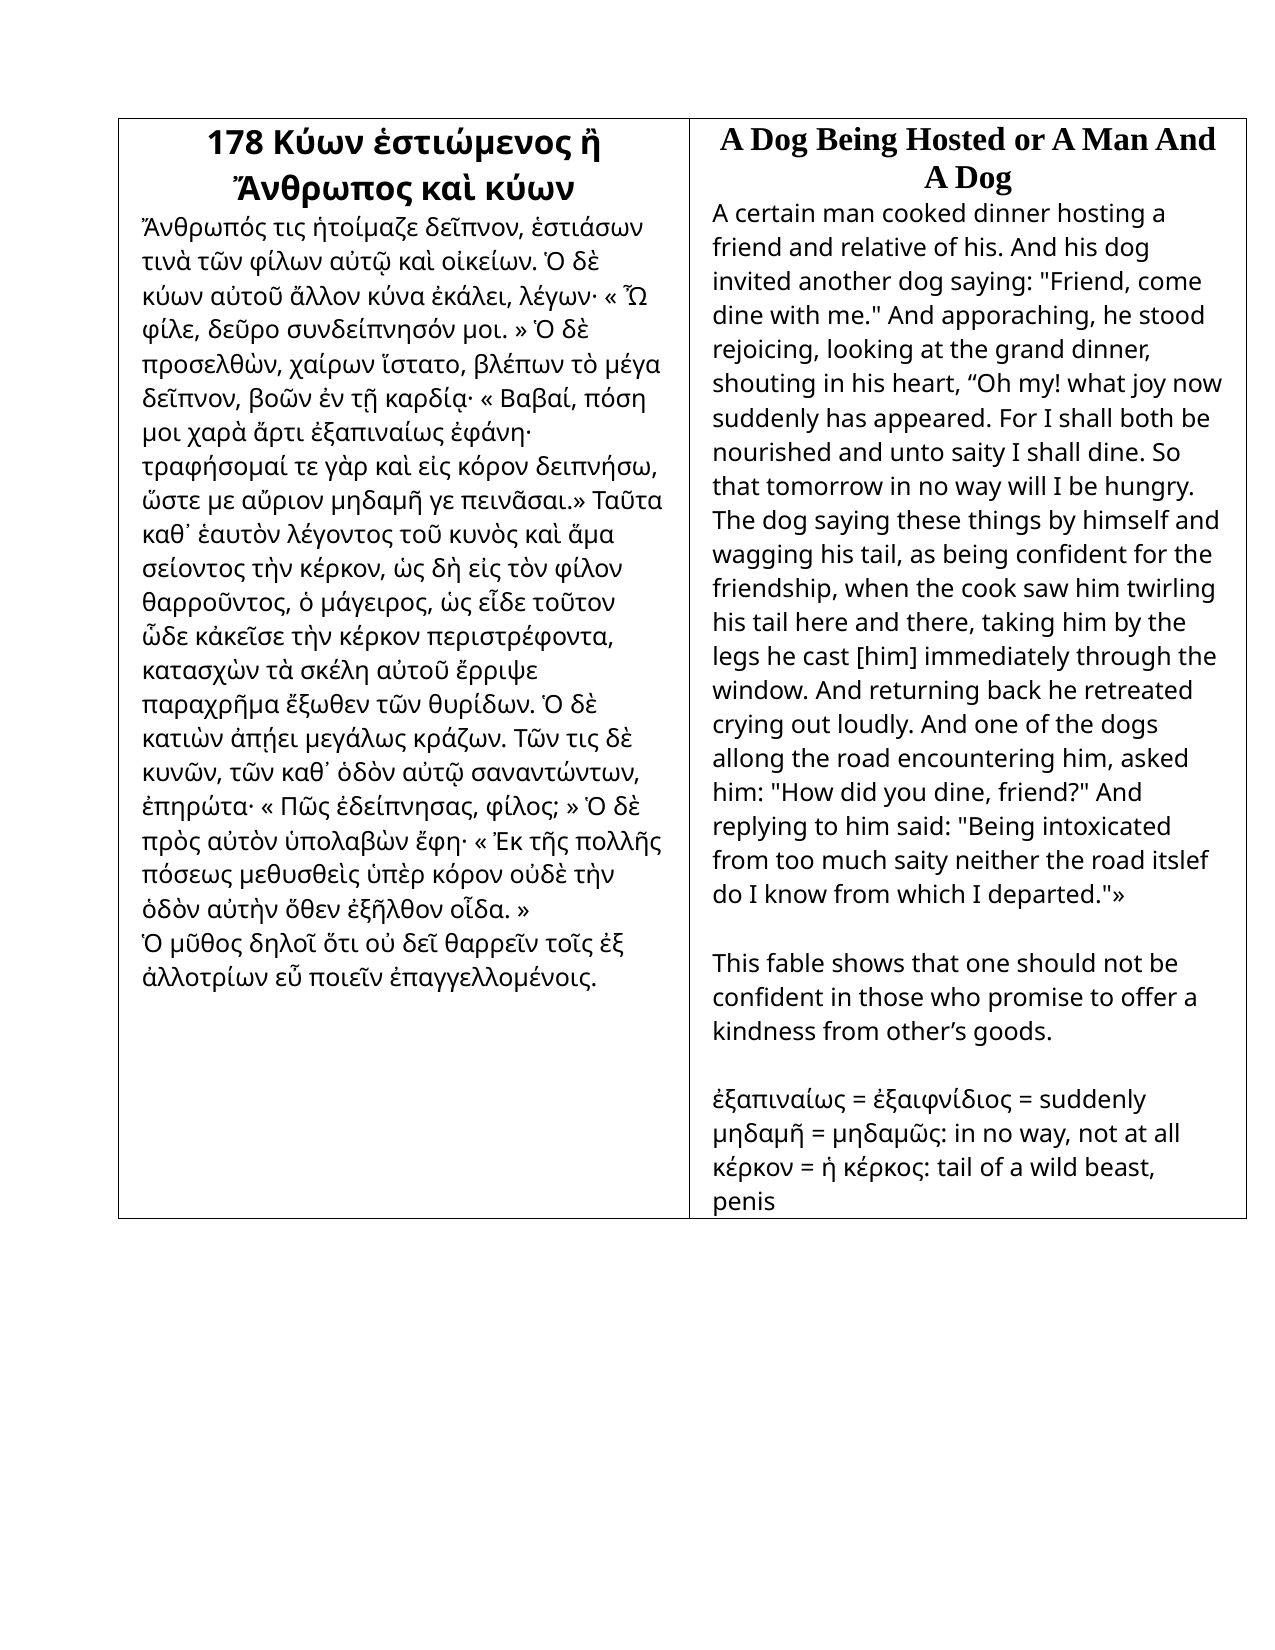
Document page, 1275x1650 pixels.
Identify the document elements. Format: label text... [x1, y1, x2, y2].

table_cell A Dog Being Hosted or A Man And A Dog A certain man cooked dinner hosting a friend and relative of his. And his dog invited another dog saying: "Friend, come dine with me." And apporaching, he stood rejoicing, looking at the grand dinner, shouting in his heart, “Oh my! what joy now suddenly has appeared. For I shall both be nourished and unto saity I shall dine. So that tomorrow in no way will I be hungry. The dog saying these things by himself and wagging his tail, as being confident for the friendship, when the cook saw him twirling his tail here and there, taking him by the legs he cast [him] immediately through the window. And returning back he retreated crying out loudly. And one of the dogs allong the road encountering him, asked him: "How did you dine, friend?" And replying to him said: "Being intoxicated from too much saity neither the road itslef do I know from which I departed."» This fable shows that one should not be confident in those who promise to offer a kindness from other’s goods. ἐξαπιναίως = ἐξαιφνίδιος = suddenly μηδαμῆ = μηδαμῶς: in no way, not at all κέρκον = ἡ κέρκος: tail of a wild beast, penis [690, 119, 1246, 1218]
table_cell 178 Κύων ἑστιώμενος ἢ Ἄνθρωπος καὶ κύων Ἄνθρωπός τις ἡτοίμαζε δεῖπνον, ἑστιάσων τινὰ τῶν φίλων αὐτῷ καὶ οἰκείων. Ὁ δὲ κύων αὐτοῦ ἄλλον κύνα ἐκάλει, λέγων· « Ὦ φίλε, δεῦρο συνδείπνησόν μοι. » Ὁ δὲ προσελθὼν, χαίρων ἵστατο, βλέπων τὸ μέγα δεῖπνον, βοῶν ἐν τῇ καρδίᾳ· « Βαβαί, πόση μοι χαρὰ ἄρτι ἐξαπιναίως ἐφάνη· τραφήσομαί τε γὰρ καὶ εἰς κόρον δειπνήσω, ὥστε με αὔριον μηδαμῆ γε πεινᾶσαι.» Ταῦτα καθ᾿ ἑαυτὸν λέγοντος τοῦ κυνὸς καὶ ἅμα σείοντος τὴν κέρκον, ὡς δὴ εἰς τὸν φίλον θαρροῦντος, ὁ μάγειρος, ὡς εἶδε τοῦτον ὧδε κἀκεῖσε τὴν κέρκον περιστρέφοντα, κατασχὼν τὰ σκέλη αὐτοῦ ἔρριψε παραχρῆμα ἔξωθεν τῶν θυρίδων. Ὁ δὲ κατιὼν ἀπῄει μεγάλως κράζων. Τῶν τις δὲ κυνῶν, τῶν καθ᾿ ὁδὸν αὐτῷ σαναντώντων, ἐπηρώτα· « Πῶς ἐδείπνησας, φίλος; » Ὁ δὲ πρὸς αὐτὸν ὑπολαβὼν ἔφη· « Ἐκ τῆς πολλῆς πόσεως μεθυσθεὶς ὑπὲρ κόρον οὐδὲ τὴν ὁδὸν αὐτὴν ὅθεν ἐξῆλθον οἶδα. » Ὁ μῦθος δηλοῖ ὅτι οὐ δεῖ θαρρεῖν τοῖς ἐξ ἀλλοτρίων εὖ ποιεῖν ἐπαγγελλομένοις. [119, 119, 689, 1218]
